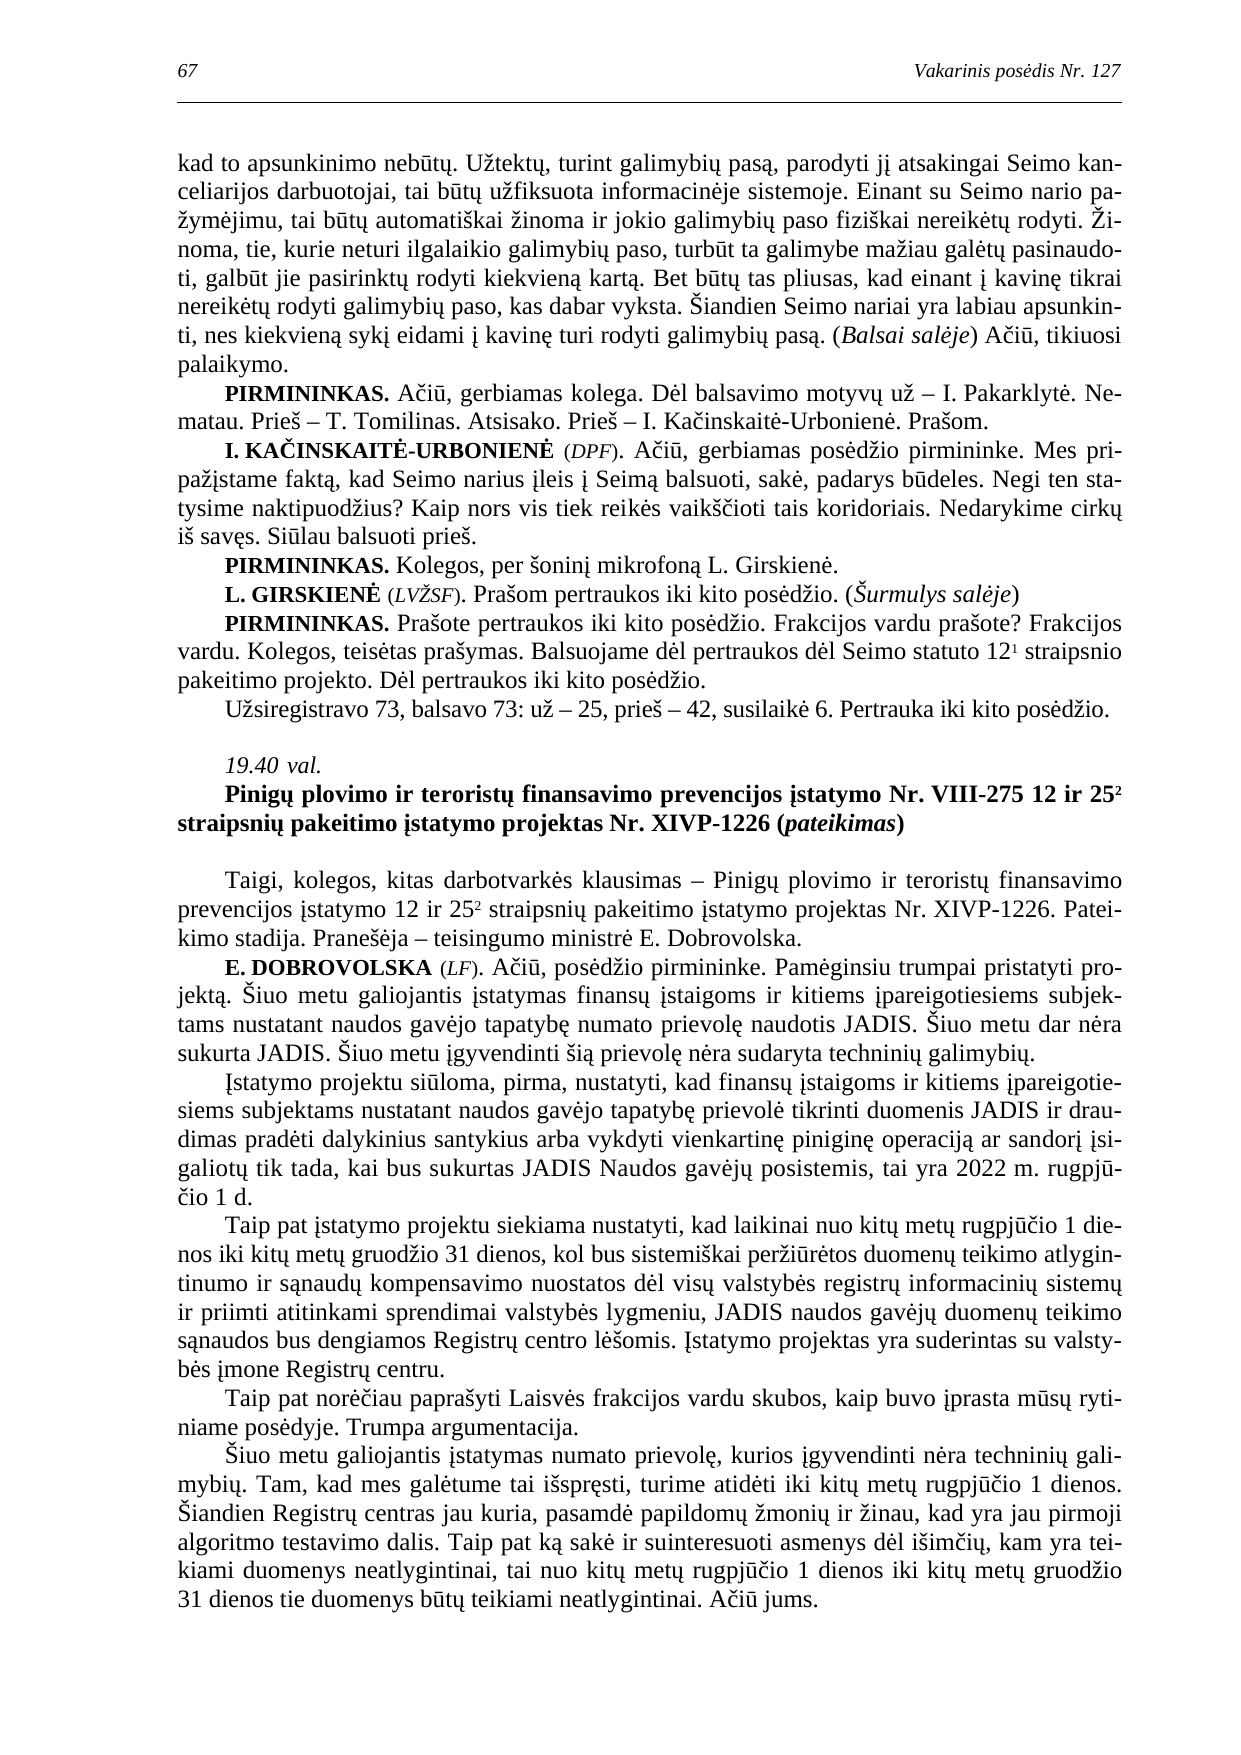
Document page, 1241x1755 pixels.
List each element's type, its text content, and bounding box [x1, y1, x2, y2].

text Pi­ni­gų plo­vi­mo ir te­ro­ris­tų fi­nan­sa­vi­mo pre­ven­ci­jos įsta­ty­mo Nr. VIII-275 12 ir 252 straips­nių pa­kei­ti­mo įsta­ty­mo pro­jek­tas Nr. XIVP-1226 (pa­tei­ki­mas) [177, 779, 1122, 837]
text Taip pat įsta­ty­mo pro­jek­tu sie­kia­ma nu­sta­ty­ti, kad lai­ki­nai nuo ki­tų me­tų rug­pjū­čio 1 die­nos iki ki­tų me­tų gruo­džio 31 die­nos, kol bus sis­te­miš­kai per­žiū­rė­tos duo­me­nų tei­ki­mo at­ly­gin­ti­nu­mo ir są­nau­dų kom­pen­sa­vi­mo nuo­sta­tos dėl vi­sų vals­ty­bės re­gist­rų in­for­ma­ci­nių sis­te­mų ir pri­im­ti ati­tin­ka­mi spren­di­mai vals­ty­bės lyg­me­niu, JADIS nau­dos ga­vė­jų duo­me­nų tei­ki­mo są­nau­dos bus den­gia­mos Re­gist­rų cen­tro lė­šo­mis. Įsta­ty­mo pro­jek­tas yra su­de­rin­tas su vals­ty­bės įmo­ne Re­gist­rų cen­tru. [177, 1210, 1122, 1383]
text I. KAČINSKAITĖ-URBONIENĖ (DPF). Ačiū, ger­bia­mas po­sė­džio pir­mi­nin­ke. Mes pri­pa­žįs­ta­me fak­tą, kad Sei­mo na­rius įleis į Sei­mą bal­suo­ti, sa­kė, pa­da­rys bū­de­les. Ne­gi ten sta­ty­si­me nak­ti­puo­džius? Kaip nors vis tiek rei­kės vaikš­čio­ti tais ko­ri­do­riais. Ne­da­ry­ki­me cir­kų iš sa­vęs. Siū­lau bal­suo­ti prieš. [177, 435, 1122, 550]
text Šiuo me­tu ga­lio­jan­tis įsta­ty­mas nu­ma­to prie­vo­lę, ku­rios įgy­ven­din­ti nė­ra tech­ni­nių ga­li­my­bių. Tam, kad mes ga­lė­tu­me tai iš­spręs­ti, tu­ri­me ati­dė­ti iki ki­tų me­tų rug­pjū­čio 1 die­nos. Šian­dien Re­gist­rų cen­tras jau ku­ria, pa­sam­dė pa­pil­do­mų žmo­nių ir ži­nau, kad yra jau pir­mo­ji al­go­rit­mo te­sta­vi­mo da­lis. Taip pat ką sa­kė ir su­in­te­re­suo­ti as­me­nys dėl iš­im­čių, kam yra tei­kia­mi duo­me­nys ne­at­ly­gin­ti­nai, tai nuo ki­tų me­tų rug­pjū­čio 1 die­nos iki ki­tų me­tų gruo­džio 31 die­nos tie duo­me­nys bū­tų tei­kia­mi ne­at­ly­gin­ti­nai. Ačiū jums. [177, 1440, 1122, 1613]
text 19.40 val. [224, 751, 1122, 779]
text Tai­gi, ko­le­gos, ki­tas dar­bo­tvarkės klau­si­mas – Pi­ni­gų plo­vi­mo ir te­ro­ris­tų fi­nan­sa­vi­mo pre­ven­ci­jos įsta­ty­mo 12 ir 252 straips­nių pa­kei­ti­mo įsta­ty­mo pro­jek­tas Nr. XIVP-1226. Pa­tei­ki­mo sta­di­ja. Pra­ne­šė­ja – tei­sin­gu­mo mi­nist­rė E. Dob­ro­vols­ka. [177, 865, 1122, 952]
text PIRMININKAS. Pra­šo­te per­trau­kos iki ki­to po­sė­džio. Frak­ci­jos var­du pra­šo­te? Frak­ci­jos var­du. Ko­le­gos, tei­sė­tas pra­šy­mas. Bal­suo­ja­me dėl per­trau­kos dėl Sei­mo sta­tu­to 121 straips­nio pa­kei­ti­mo pro­jek­to. Dėl per­trau­kos iki ki­to po­sė­džio. [177, 608, 1122, 694]
text L. GIRSKIENĖ (LVŽSF). Pra­šom per­trau­kos iki ki­to po­sė­džio. (Šur­mu­lys sa­lė­je) [177, 579, 1122, 608]
text E. DOBROVOLSKA (LF). Ačiū, po­sė­džio pir­mi­nin­ke. Pa­mė­gin­siu trum­pai pri­sta­ty­ti pro­jek­tą. Šiuo me­tu ga­lio­jan­tis įsta­ty­mas fi­nan­sų įstai­goms ir ki­tiems įpa­rei­go­tie­siems sub­jek­tams nu­sta­tant nau­dos ga­vė­jo ta­pa­ty­bę nu­ma­to prie­vo­lę nau­do­tis JADIS. Šiuo me­tu dar nė­ra su­kur­ta JADIS. Šiuo me­tu įgy­ven­din­ti šią prie­vo­lę nė­ra su­da­ry­ta tech­ni­nių ga­li­my­bių. [177, 952, 1122, 1067]
text PIRMININKAS. Ko­le­gos, per šo­ni­nį mik­ro­fo­ną L. Girs­kie­nė. [177, 550, 1122, 579]
text kad to ap­sun­ki­ni­mo ne­bū­tų. Už­tek­tų, tu­rint ga­li­my­bių pa­są, pa­ro­dy­ti jį at­sa­kin­gai Sei­mo kan­ce­lia­ri­jos dar­buo­to­jai, tai bū­tų už­fik­suo­ta in­for­ma­ci­nė­je sis­te­mo­je. Ei­nant su Sei­mo na­rio pa­žy­mė­ji­mu, tai bū­tų au­to­ma­tiš­kai ži­no­ma ir jo­kio ga­li­my­bių pa­so fi­ziš­kai ne­rei­kė­tų ro­dy­ti. Ži­no­ma, tie, ku­rie ne­tu­ri il­ga­lai­kio ga­li­my­bių pa­so, tur­būt ta ga­li­my­be ma­žiau ga­lė­tų pa­si­nau­do­ti, gal­būt jie pa­si­rink­tų ro­dy­ti kiek­vie­ną kar­tą. Bet bū­tų tas pliu­sas, kad ei­nant į ka­vi­nę tik­rai ne­rei­kė­tų ro­dy­ti ga­li­my­bių pa­so, kas da­bar vyks­ta. Šian­dien Sei­mo na­riai yra la­biau ap­sun­kin­ti, nes kiek­vie­ną sy­kį ei­da­mi į ka­vi­nę tu­ri ro­dy­ti ga­li­my­bių pa­są. (Bal­sai sa­lė­je) Ačiū, ti­kiuo­si pa­lai­ky­mo. [177, 148, 1122, 378]
text Už­si­re­gist­ra­vo 73, bal­sa­vo 73: už – 25, prieš – 42, su­si­lai­kė 6. Per­trau­ka iki ki­to po­sė­džio. [177, 694, 1122, 723]
text Įsta­ty­mo pro­jek­tu siū­lo­ma, pir­ma, nu­sta­ty­ti, kad fi­nan­sų įstai­goms ir ki­tiems įpa­rei­go­tie­siems sub­jek­tams nu­sta­tant nau­dos ga­vė­jo ta­pa­ty­bę prie­vo­lė tik­rin­ti duo­me­nis JADIS ir drau­di­mas pra­dė­ti da­ly­ki­nius san­ty­kius ar­ba vyk­dy­ti vien­kar­ti­nę pi­ni­gi­nę ope­ra­ci­ją ar san­do­rį įsi­ga­lio­tų tik ta­da, kai bus su­kur­tas JADIS Nau­dos ga­vė­jų po­sis­te­mis, tai yra 2022 m. rug­pjū­čio 1 d. [177, 1067, 1122, 1210]
text Taip pat no­rė­čiau pa­pra­šy­ti Lais­vės frak­ci­jos var­du sku­bos, kaip bu­vo įpras­ta mū­sų ry­ti­nia­me po­sė­dy­je. Trum­pa ar­gu­men­ta­ci­ja. [177, 1383, 1122, 1440]
text PIRMININKAS. Ačiū, ger­bia­mas ko­le­ga. Dėl bal­sa­vi­mo mo­ty­vų už – I. Pa­kar­kly­tė. Ne­ma­tau. Prieš – T. To­mi­li­nas. At­si­sa­ko. Prieš – I. Ka­čins­kai­tė-Ur­bo­nie­nė. Pra­šom. [177, 378, 1122, 435]
